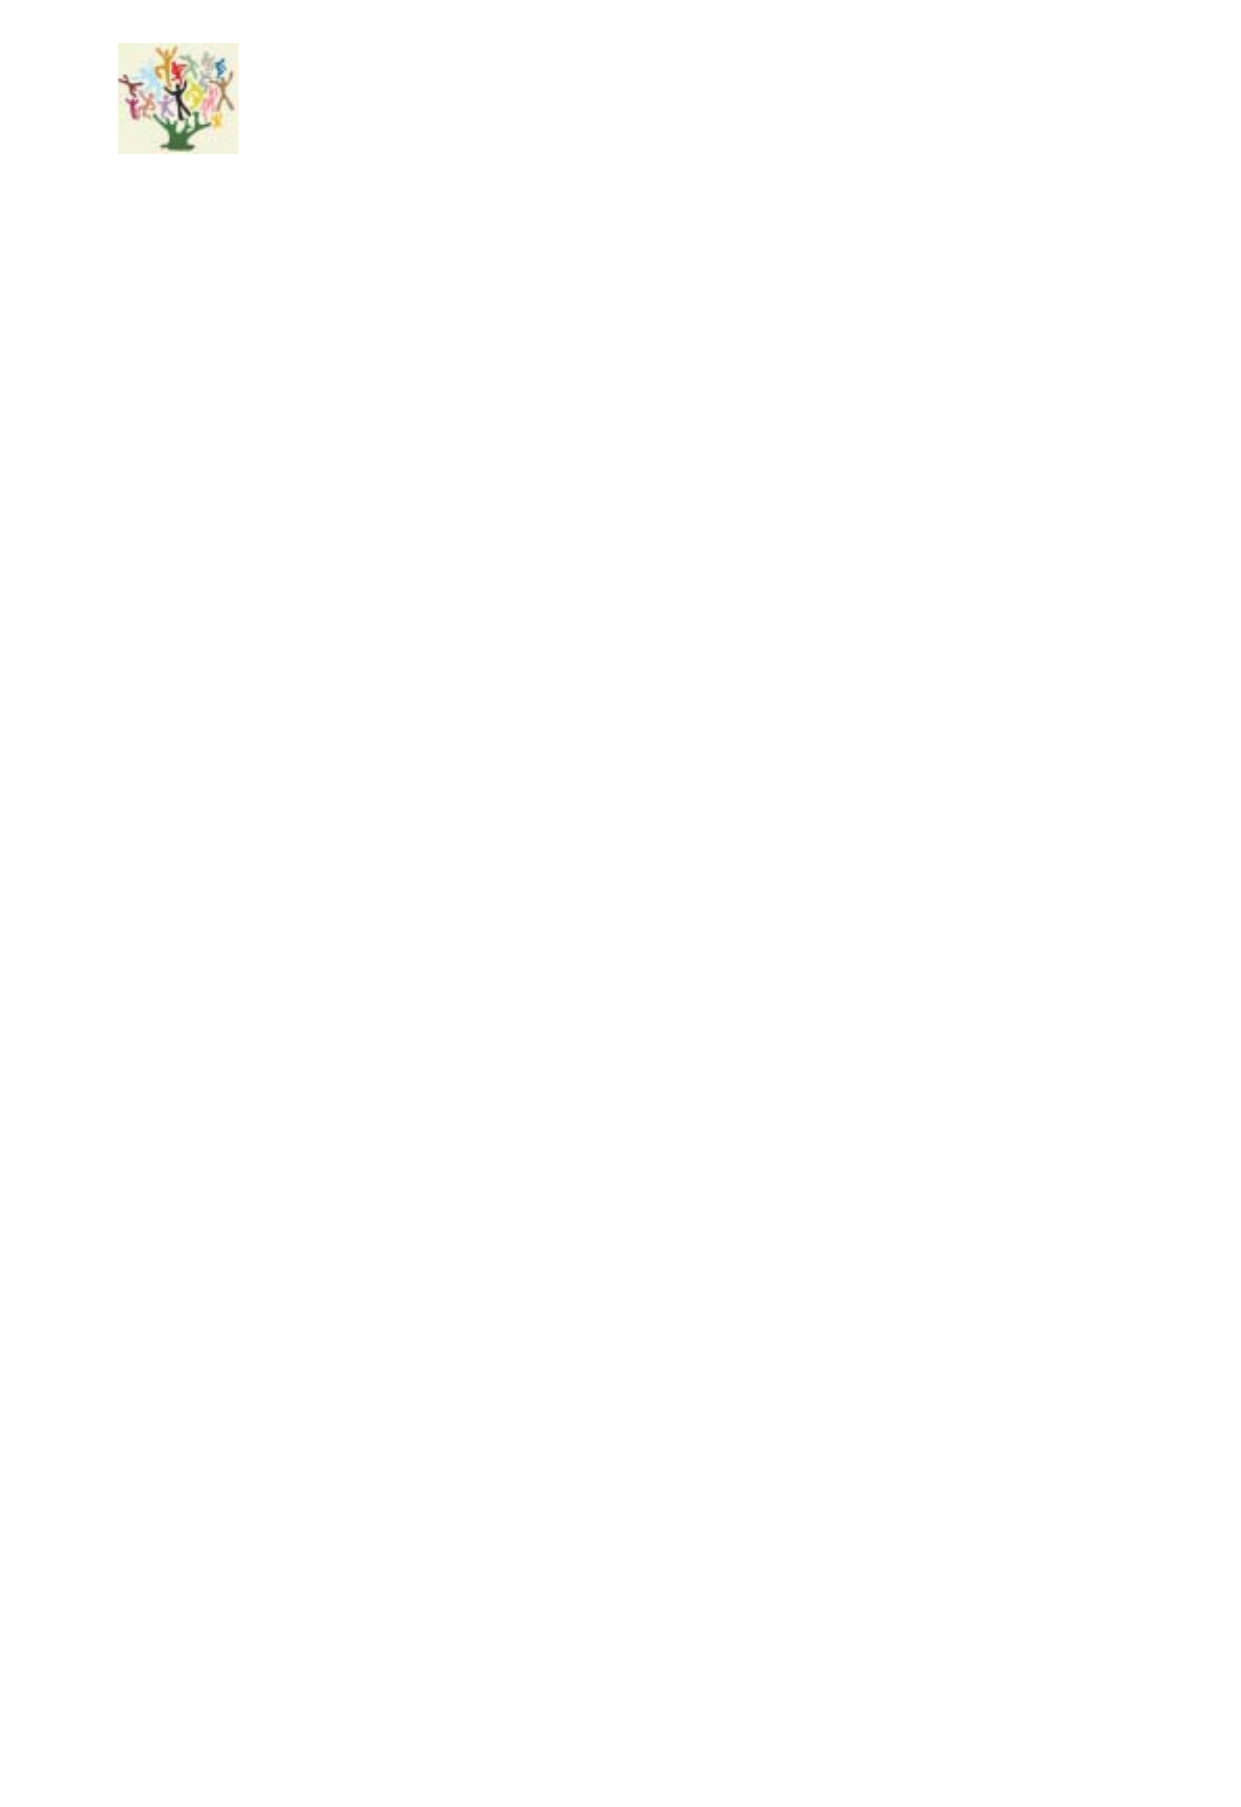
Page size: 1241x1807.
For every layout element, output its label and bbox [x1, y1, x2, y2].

picture [118, 43, 239, 154]
